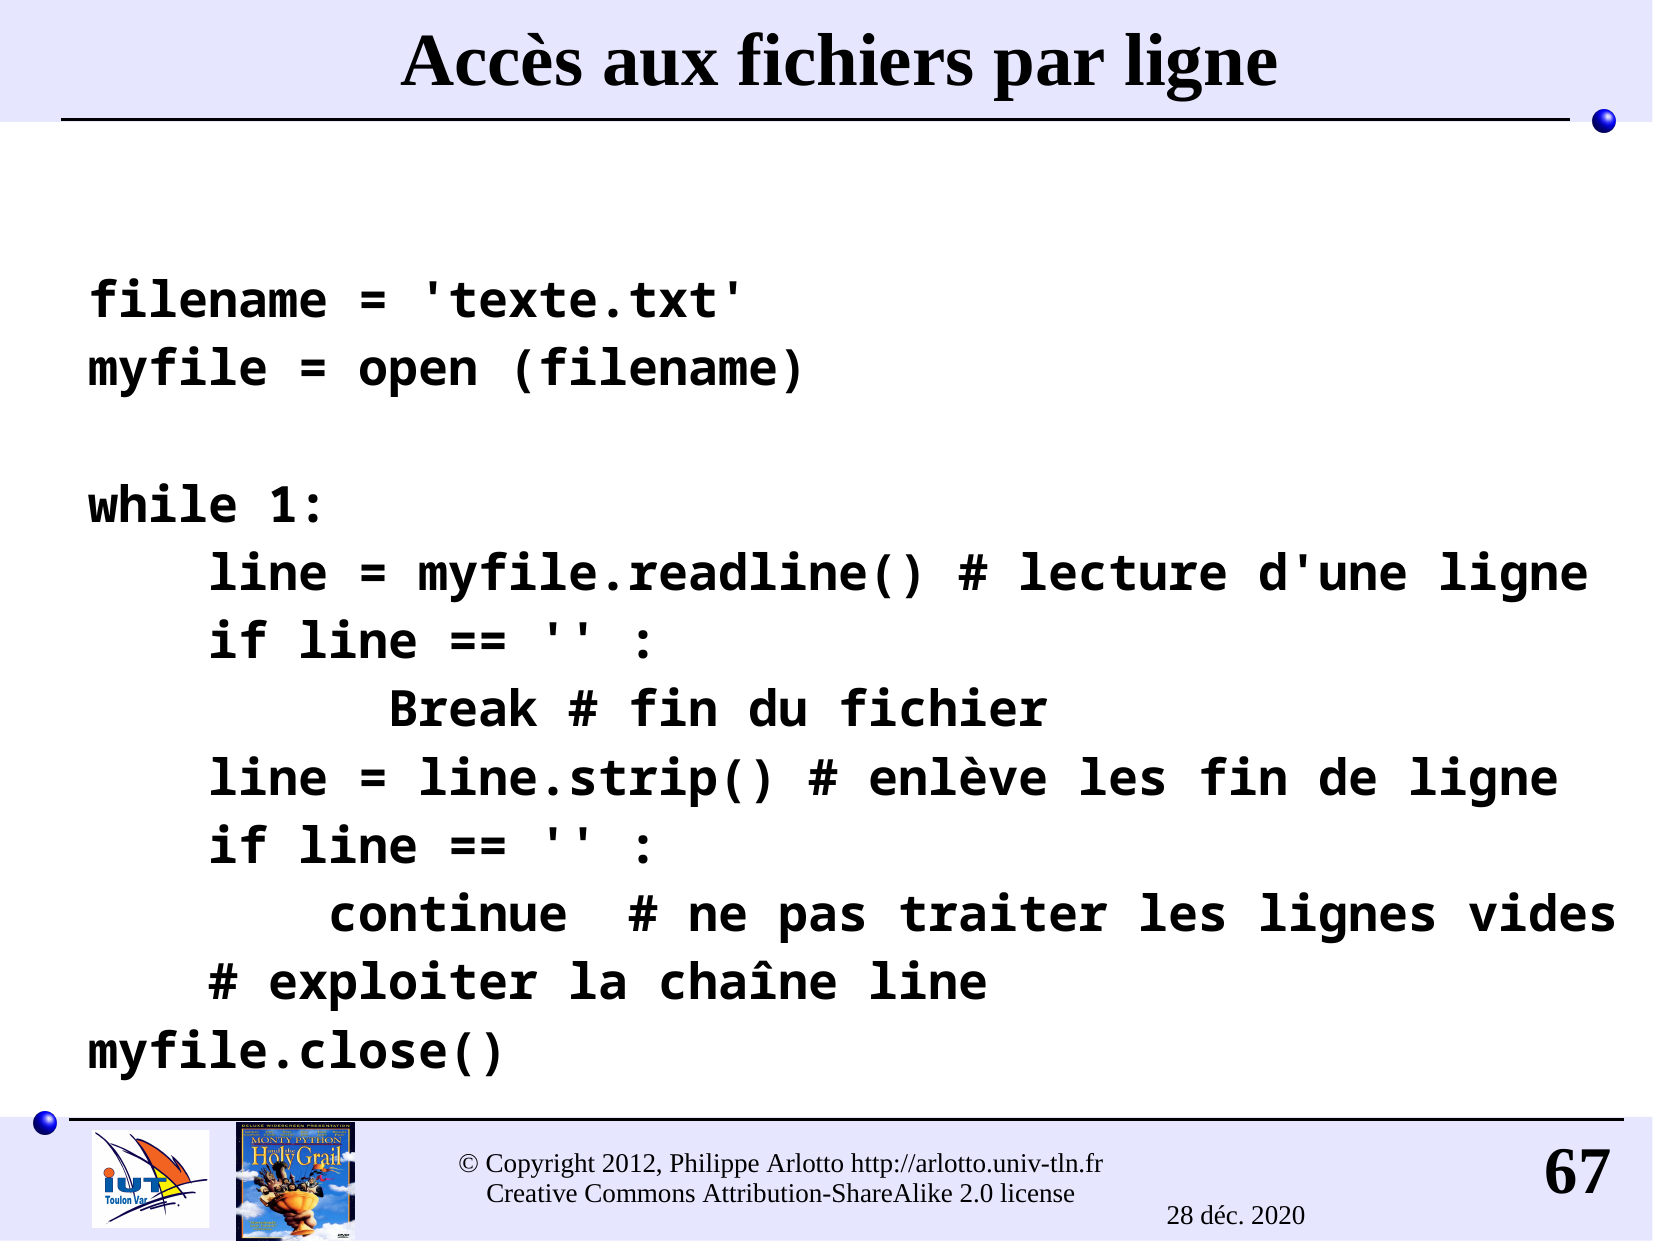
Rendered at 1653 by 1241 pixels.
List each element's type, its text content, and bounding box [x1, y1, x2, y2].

picture [236, 1122, 355, 1241]
title Accès aux fichiers par ligne [95, 14, 1585, 107]
text_box filename = 'texte.txt' myfile = open (filename) while 1: line = myfile.readline() # lecture d'une ligne if line == '' : Break # fin du fichier line = line.strip() # enlève les fin de ligne if line == '' : continue # ne pas traiter les lignes vides # exploiter la chaîne line myfile.close() [88, 263, 1625, 975]
